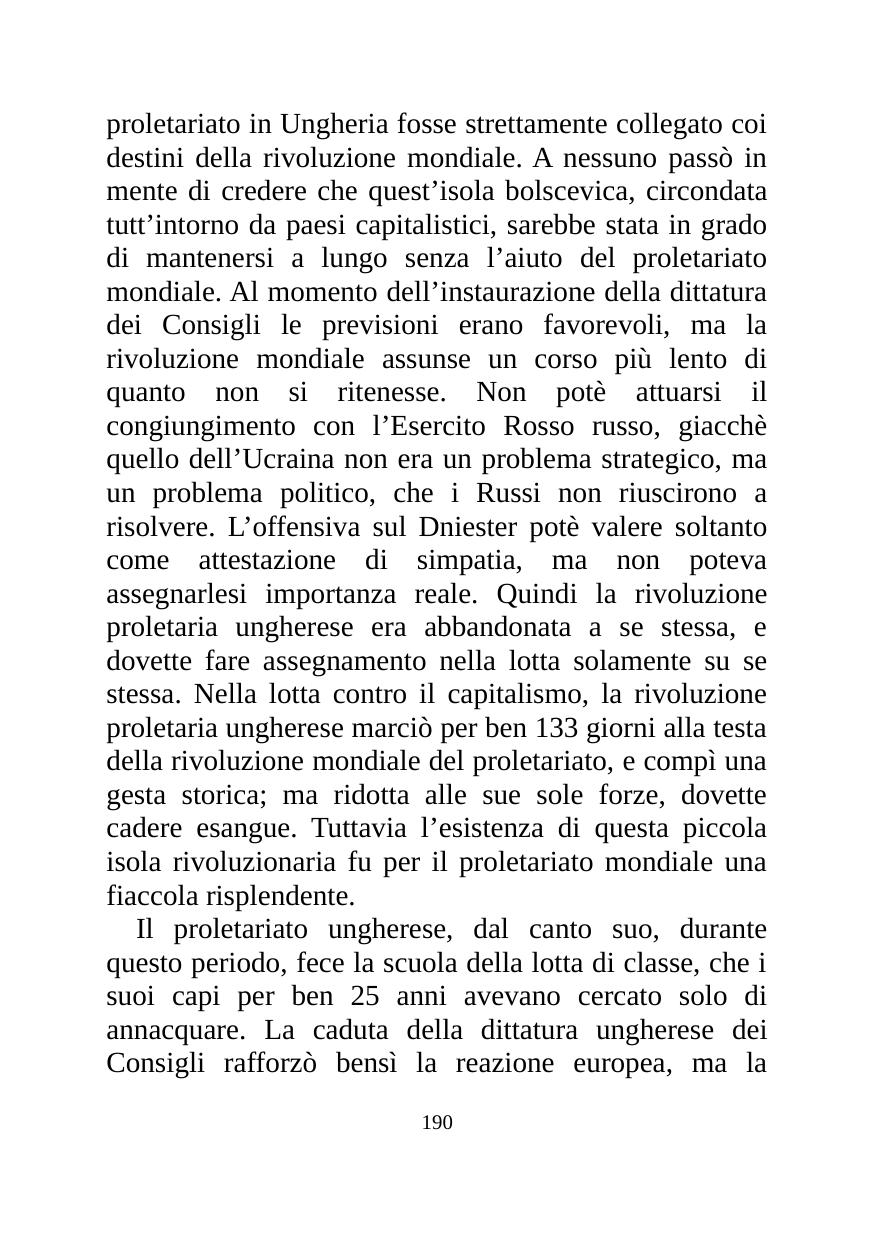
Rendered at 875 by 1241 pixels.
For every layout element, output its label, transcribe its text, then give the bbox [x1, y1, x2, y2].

text proletariato in Ungheria fosse strettamente collegato coi destini della rivoluzione mondiale. A nessuno passò in mente di credere che quest’isola bolscevica, circondata tutt’intorno da paesi capitalistici, sarebbe stata in grado di mantenersi a lungo senza l’aiuto del proletariato mondiale. Al momento dell’instaurazione della dittatura dei Consigli le previsioni erano favorevoli, ma la rivoluzione mondiale assunse un corso più lento di quanto non si ritenesse. Non potè attuarsi il congiungimento con l’Esercito Rosso russo, giacchè quello dell’Ucraina non era un problema strategico, ma un problema politico, che i Russi non riuscirono a risolvere. L’offensiva sul Dniester potè valere soltanto come attestazione di simpatia, ma non poteva assegnarlesi importanza reale. Quindi la rivoluzione proletaria ungherese era abbandonata a se stessa, e dovette fare assegnamento nella lotta solamente su se stessa. Nella lotta contro il capitalismo, la rivoluzione proletaria ungherese marciò per ben 133 giorni alla testa della rivoluzione mondiale del proletariato, e compì una gesta storica; ma ridotta alle sue sole forze, dovette cadere esangue. Tuttavia l’esistenza di questa piccola isola rivoluzionaria fu per il proletariato mondiale una fiaccola risplendente. [106, 106, 768, 911]
text Il proletariato ungherese, dal canto suo, durante questo periodo, fece la scuola della lotta di classe, che i suoi capi per ben 25 anni avevano cercato solo di annacquare. La caduta della dittatura ungherese dei Consigli rafforzò bensì la reazione europea, ma la [106, 911, 768, 1079]
